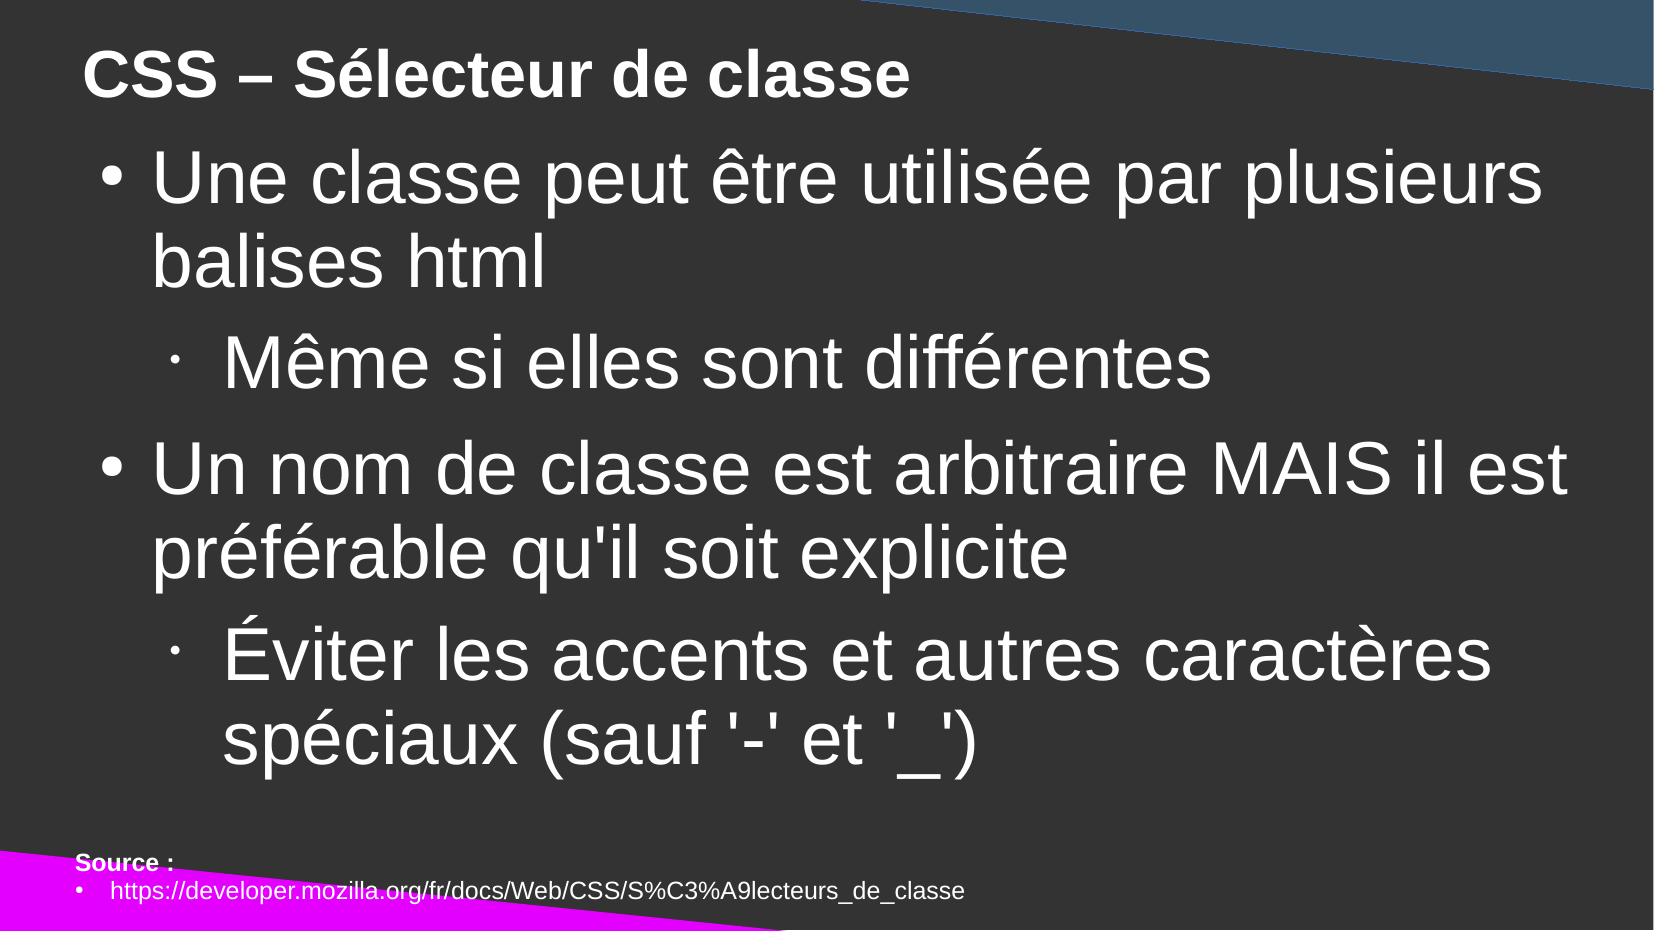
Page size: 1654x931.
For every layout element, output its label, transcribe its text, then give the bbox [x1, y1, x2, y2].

list Une classe peut être utilisée par plusieurs balises html Même si elles sont différentes Un nom de classe est arbitraire MAIS il est préférable qu'il soit explicite Éviter les accents et autres caractères spéciaux (sauf '-' et '_') [80, 135, 1605, 815]
text_box [861, 0, 1654, 90]
text_box Source : https://developer.mozilla.org/fr/docs/Web/CSS/S%C3%A9lecteurs_de_classe [60, 841, 1546, 913]
text_box [0, 850, 788, 931]
title CSS – Sélecteur de classe [82, 37, 1571, 114]
